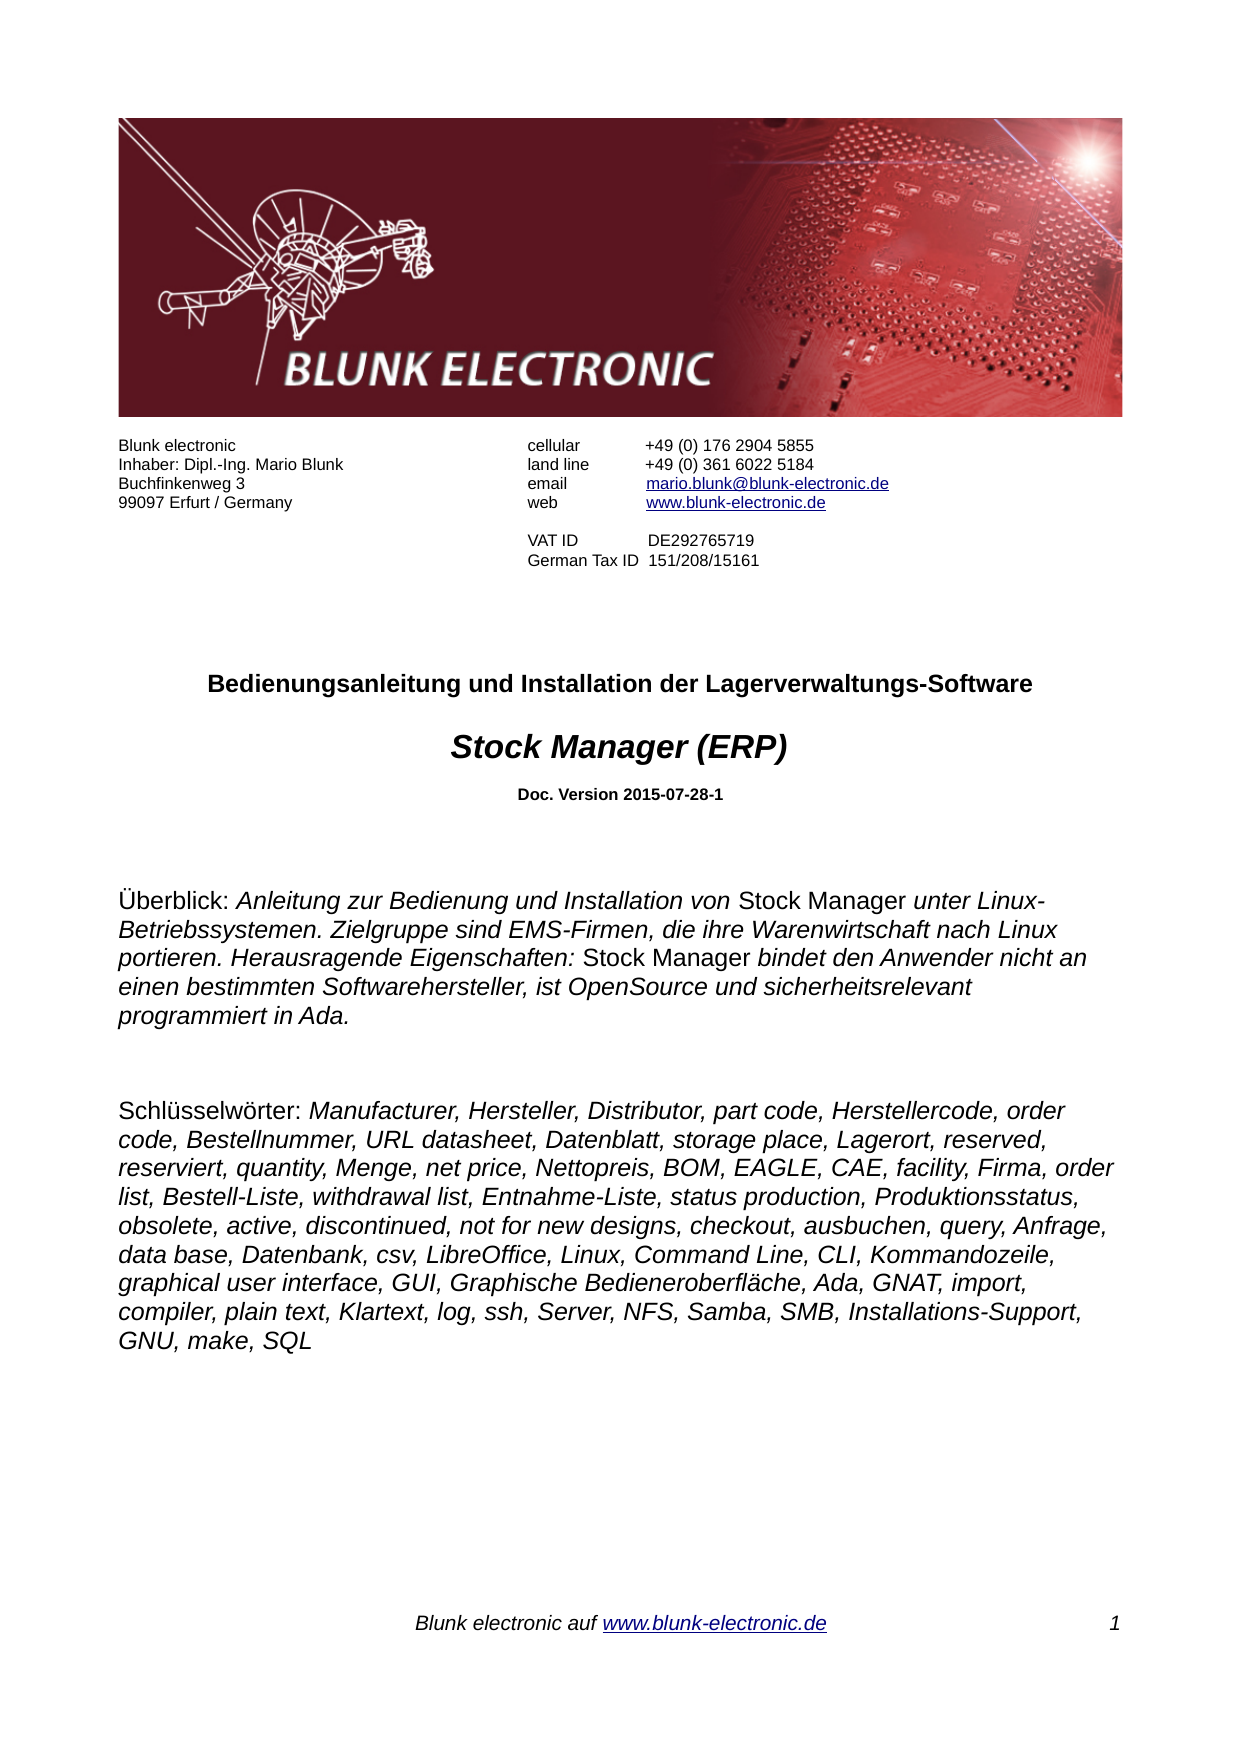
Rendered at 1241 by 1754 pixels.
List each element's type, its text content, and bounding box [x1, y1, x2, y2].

table_cell Blunk electronic Inhaber: Dipl.-Ing. Mario Blunk Buchfinkenweg 3 99097 Erfurt / Germany [118, 435, 527, 583]
text Stock Manager (ERP) [118, 727, 1123, 765]
subtitle Überblick: Anleitung zur Bedienung und Installation von Stock Manager unter Linux-Betriebssystemen. Zielgruppe sind EMS-Firmen, die ihre Warenwirtschaft nach Linux portieren. Herausragende Eigenschaften: Stock Manager bindet den Anwender nicht an einen bestimmten Softwarehersteller, ist OpenSource und sicherheitsrelevant programmiert in Ada. [118, 886, 1123, 1030]
subtitle Schlüsselwörter: Manufacturer, Hersteller, Distributor, part code, Herstellercode, order code, Bestellnummer, URL datasheet, Datenblatt, storage place, Lagerort, reserved, reserviert, quantity, Menge, net price, Nettopreis, BOM, EAGLE, CAE, facility, Firma, order list, Bestell-Liste, withdrawal list, Entnahme-Liste, status production, Produktionsstatus, obsolete, active, discontinued, not for new designs, checkout, ausbuchen, query, Anfrage, data base, Datenbank, csv, LibreOffice, Linux, Command Line, CLI, Kommandozeile, graphical user interface, GUI, Graphische Bedieneroberfläche, Ada, GNAT, import, compiler, plain text, Klartext, log, ssh, Server, NFS, Samba, SMB, Installations-Support, GNU, make, SQL [118, 1096, 1123, 1355]
table_header [118, 417, 1123, 435]
table_cell cellular +49 (0) 176 2904 5855 land line +49 (0) 361 6022 5184 email mario.blunk@blunk-electronic.de web www.blunk-electronic.de VAT ID DE292765719 German Tax ID 151/208/15161 [527, 435, 1123, 583]
text Bedienungsanleitung und Installation der Lagerverwaltungs-Software [118, 669, 1123, 698]
text Doc. Version 2015-07-28-1 [118, 784, 1123, 803]
picture [118, 118, 1123, 417]
